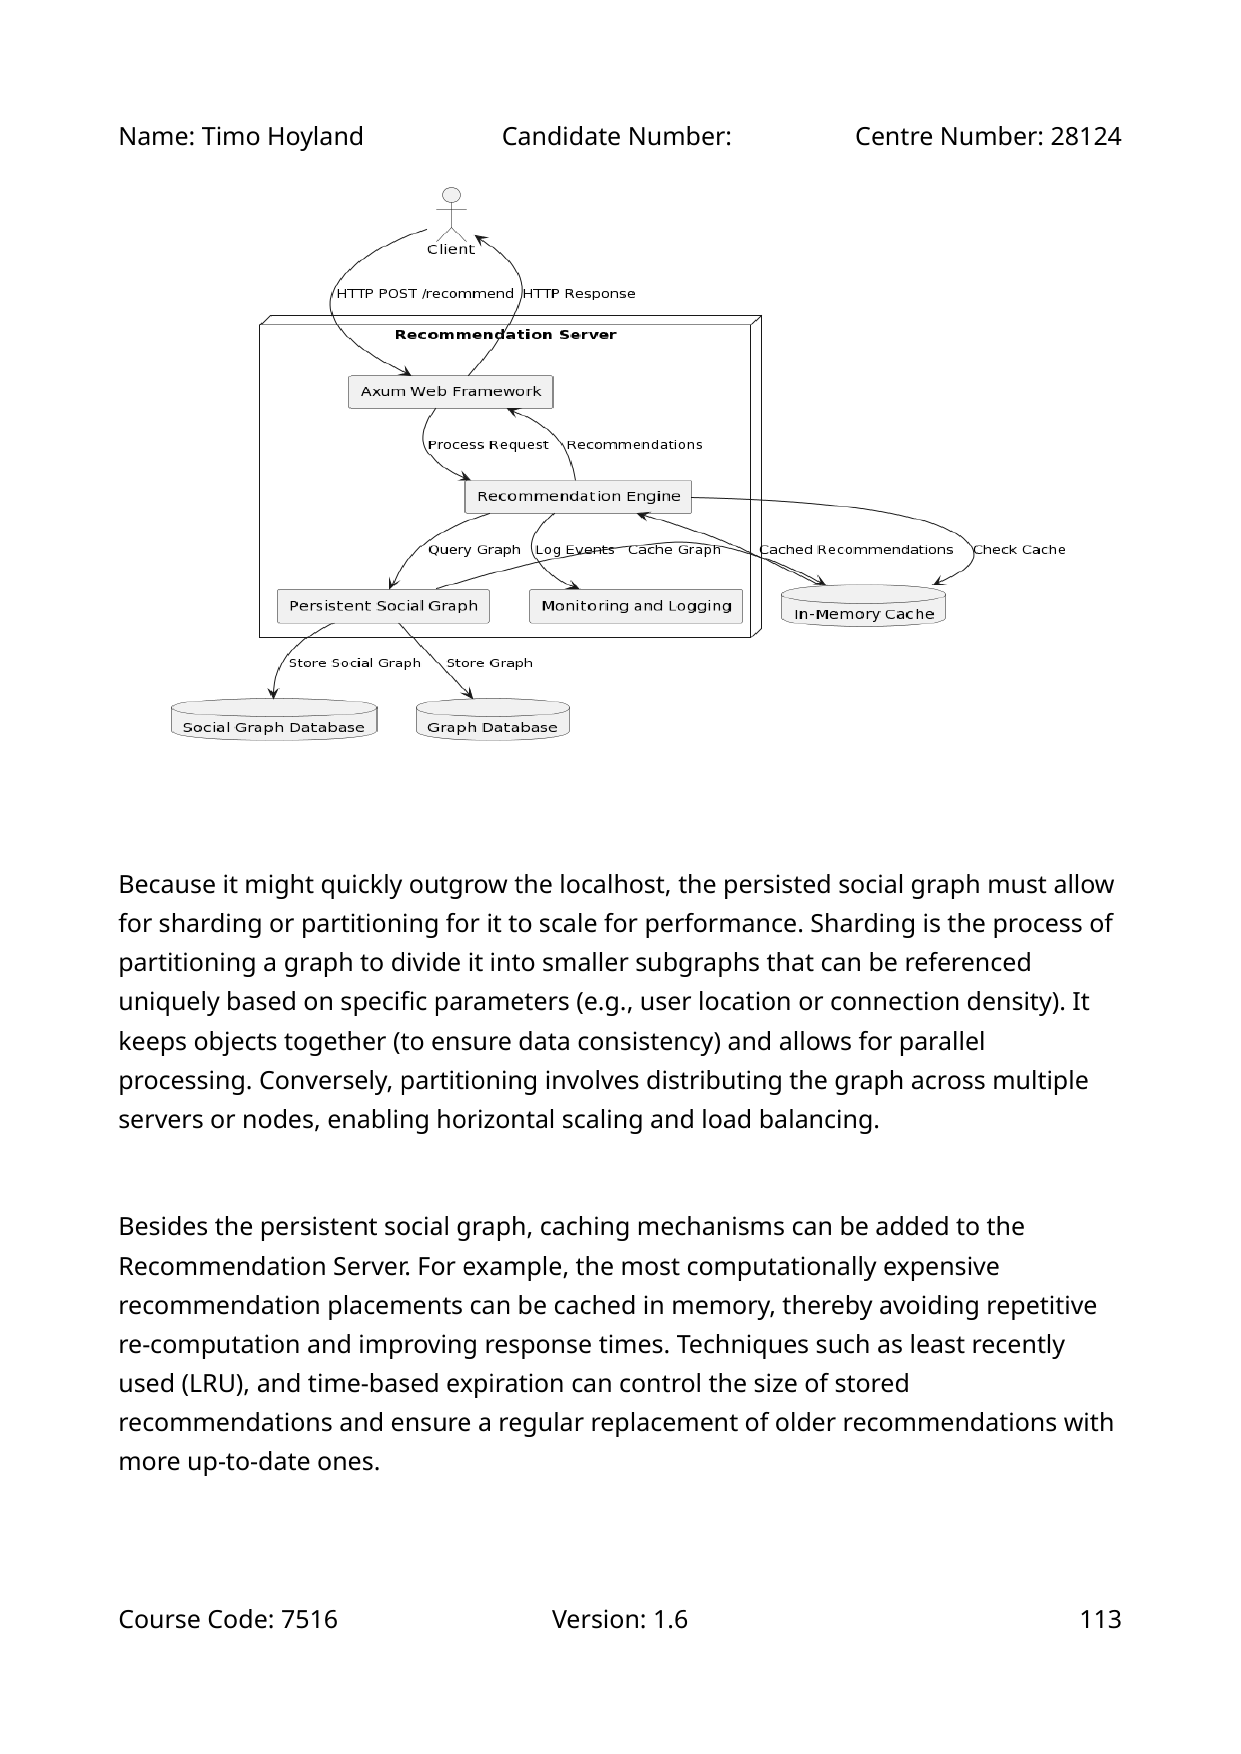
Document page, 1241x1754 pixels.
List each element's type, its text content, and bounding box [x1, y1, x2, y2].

picture [165, 181, 1075, 754]
text Because it might quickly outgrow the localhost, the persisted social graph must allow for sharding or partitioning for it to scale for performance. Sharding is the process of partitioning a graph to divide it into smaller subgraphs that can be referenced uniquely based on specific parameters (e.g., user location or connection density). It keeps objects together (to ensure data consistency) and allows for parallel processing. Conversely, partitioning involves distributing the graph across multiple servers or nodes, enabling horizontal scaling and load balancing. [118, 866, 1122, 1136]
text Besides the persistent social graph, caching mechanisms can be added to the Recommendation Server. For example, the most computationally expensive recommendation placements can be cached in memory, thereby avoiding repetitive re-computation and improving response times. Techniques such as least recently used (LRU), and time-based expiration can control the size of stored recommendations and ensure a regular replacement of older recommendations with more up-to-date ones. [118, 1209, 1122, 1478]
